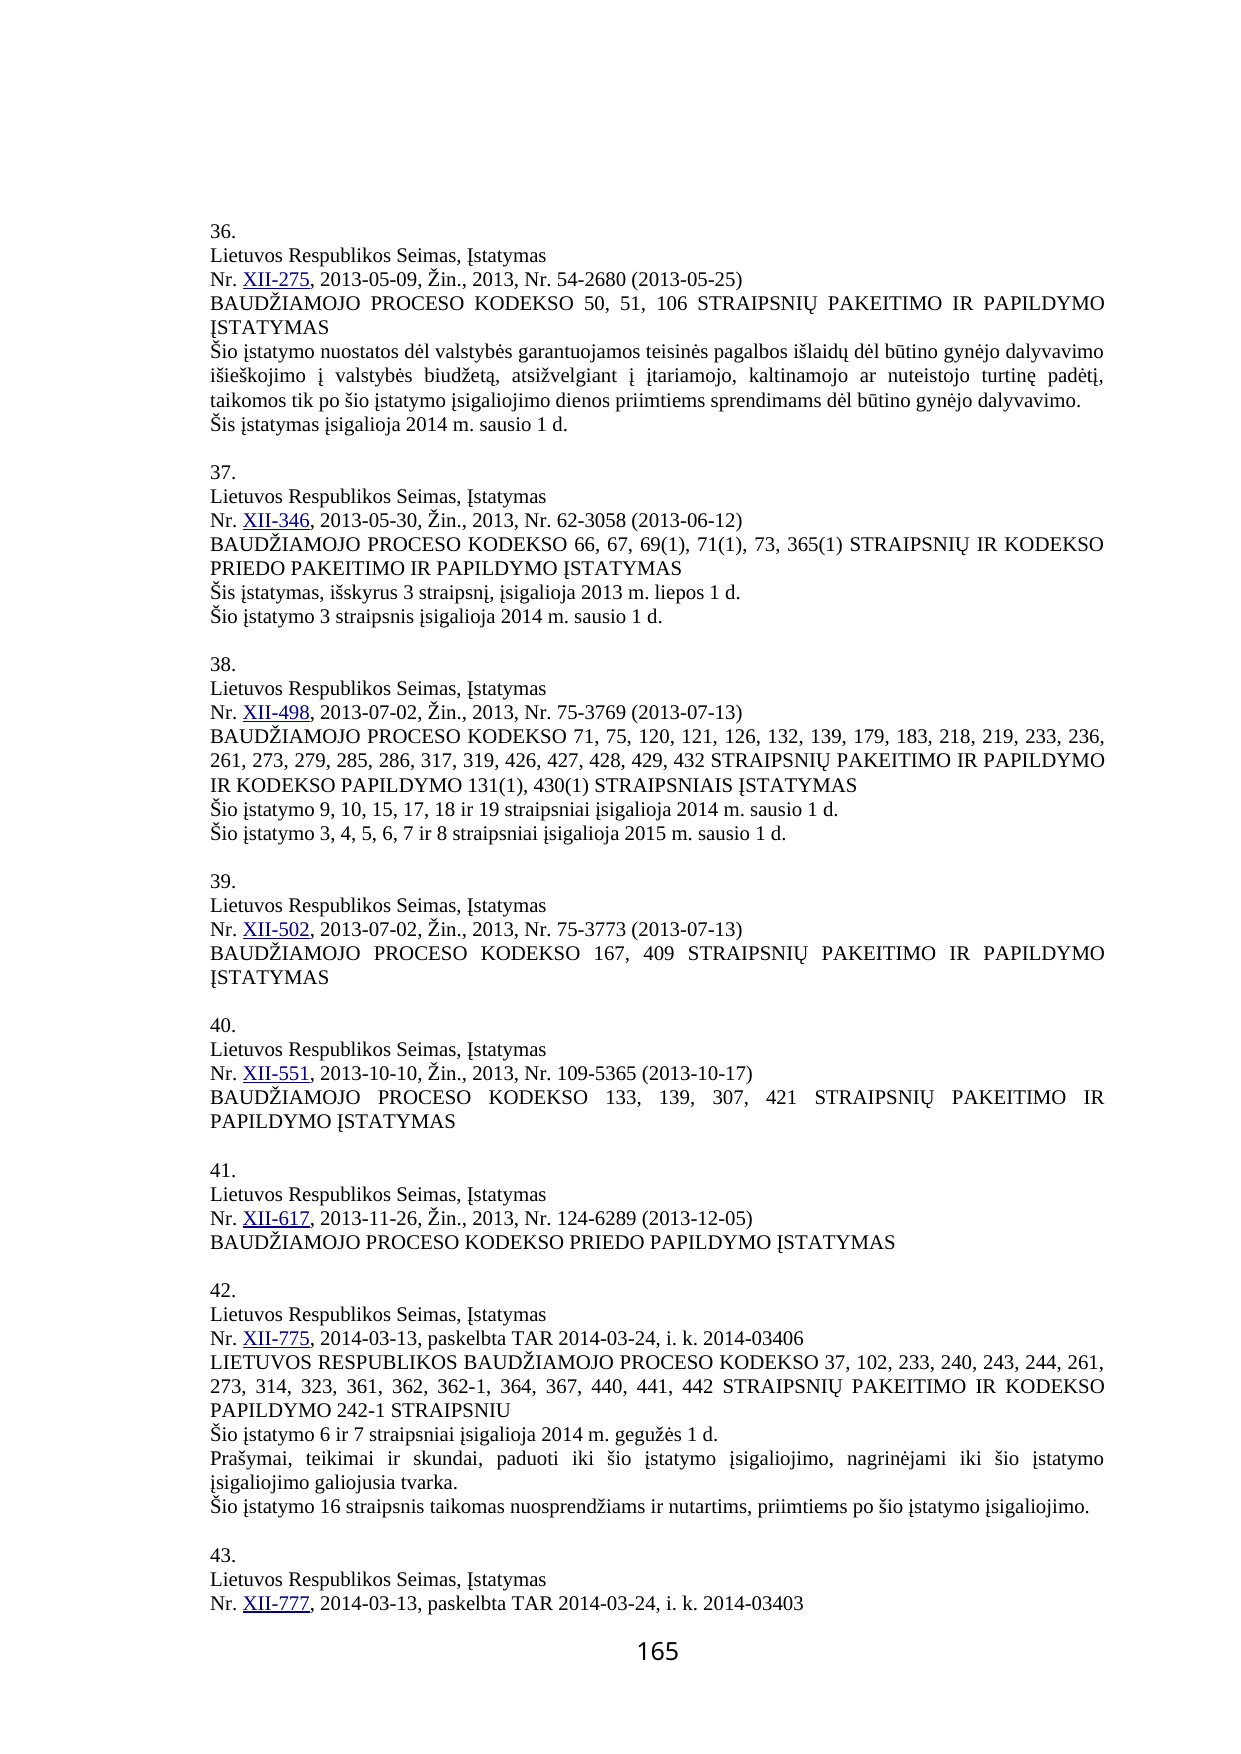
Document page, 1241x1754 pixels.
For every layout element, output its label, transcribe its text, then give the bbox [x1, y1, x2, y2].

text Šis įstatymas įsigalioja 2014 m. sausio 1 d. [210, 412, 1106, 436]
text BAUDŽIAMOJO PROCESO KODEKSO 50, 51, 106 STRAIPSNIŲ PAKEITIMO IR PAPILDYMO ĮSTATYMAS [210, 291, 1106, 339]
text BAUDŽIAMOJO PROCESO KODEKSO 133, 139, 307, 421 STRAIPSNIŲ PAKEITIMO IR PAPILDYMO ĮSTATYMAS [210, 1085, 1106, 1133]
text 41. [210, 1157, 1106, 1182]
text Šio įstatymo 9, 10, 15, 17, 18 ir 19 straipsniai įsigalioja 2014 m. sausio 1 d. [210, 797, 1106, 821]
text Nr. XII-498, 2013-07-02, Žin., 2013, Nr. 75-3769 (2013-07-13) [210, 700, 1106, 724]
text Nr. XII-346, 2013-05-30, Žin., 2013, Nr. 62-3058 (2013-06-12) [210, 508, 1106, 532]
text Lietuvos Respublikos Seimas, Įstatymas [210, 1037, 1106, 1061]
text Nr. XII-551, 2013-10-10, Žin., 2013, Nr. 109-5365 (2013-10-17) [210, 1061, 1106, 1085]
text Nr. XII-617, 2013-11-26, Žin., 2013, Nr. 124-6289 (2013-12-05) [210, 1206, 1106, 1230]
text BAUDŽIAMOJO PROCESO KODEKSO 71, 75, 120, 121, 126, 132, 139, 179, 183, 218, 219, 233, 236, 261, 273, 279, 285, 286, 317, 319, 426, 427, 428, 429, 432 STRAIPSNIŲ PAKEITIMO IR PAPILDYMO IR KODEKSO PAPILDYMO 131(1), 430(1) STRAIPSNIAIS ĮSTATYMAS [210, 724, 1106, 797]
text Lietuvos Respublikos Seimas, Įstatymas [210, 1182, 1106, 1206]
text Šio įstatymo 3 straipsnis įsigalioja 2014 m. sausio 1 d. [210, 604, 1106, 628]
text 40. [210, 1013, 1106, 1037]
text 39. [210, 869, 1106, 893]
text Prašymai, teikimai ir skundai, paduoti iki šio įstatymo įsigaliojimo, nagrinėjami iki šio įstatymo įsigaliojimo galiojusia tvarka. [210, 1446, 1106, 1494]
text Šio įstatymo 3, 4, 5, 6, 7 ir 8 straipsniai įsigalioja 2015 m. sausio 1 d. [210, 821, 1106, 845]
text Šio įstatymo 16 straipsnis taikomas nuosprendžiams ir nutartims, priimtiems po šio įstatymo įsigaliojimo. [210, 1494, 1106, 1518]
text Lietuvos Respublikos Seimas, Įstatymas [210, 676, 1106, 700]
text Šio įstatymo 6 ir 7 straipsniai įsigalioja 2014 m. gegužės 1 d. [210, 1422, 1106, 1446]
text 38. [210, 652, 1106, 676]
text BAUDŽIAMOJO PROCESO KODEKSO 167, 409 STRAIPSNIŲ PAKEITIMO IR PAPILDYMO ĮSTATYMAS [210, 941, 1106, 989]
text 42. [210, 1278, 1106, 1302]
text Nr. XII-502, 2013-07-02, Žin., 2013, Nr. 75-3773 (2013-07-13) [210, 917, 1106, 941]
text LIETUVOS RESPUBLIKOS BAUDŽIAMOJO PROCESO KODEKSO 37, 102, 233, 240, 243, 244, 261, 273, 314, 323, 361, 362, 362-1, 364, 367, 440, 441, 442 STRAIPSNIŲ PAKEITIMO IR KODEKSO PAPILDYMO 242-1 STRAIPSNIU [210, 1350, 1106, 1422]
text 37. [210, 460, 1106, 484]
text 43. [210, 1542, 1106, 1567]
text Lietuvos Respublikos Seimas, Įstatymas [210, 243, 1106, 267]
text Nr. XII-275, 2013-05-09, Žin., 2013, Nr. 54-2680 (2013-05-25) [210, 267, 1106, 291]
text Lietuvos Respublikos Seimas, Įstatymas [210, 1302, 1106, 1326]
text Nr. XII-777, 2014-03-13, paskelbta TAR 2014-03-24, i. k. 2014-03403 [210, 1591, 1106, 1615]
text BAUDŽIAMOJO PROCESO KODEKSO PRIEDO PAPILDYMO ĮSTATYMAS [210, 1230, 1106, 1254]
text Lietuvos Respublikos Seimas, Įstatymas [210, 893, 1106, 917]
text BAUDŽIAMOJO PROCESO KODEKSO 66, 67, 69(1), 71(1), 73, 365(1) STRAIPSNIŲ IR KODEKSO PRIEDO PAKEITIMO IR PAPILDYMO ĮSTATYMAS [210, 532, 1106, 580]
text 36. [210, 219, 1106, 243]
text Lietuvos Respublikos Seimas, Įstatymas [210, 484, 1106, 508]
text Lietuvos Respublikos Seimas, Įstatymas [210, 1567, 1106, 1591]
text Nr. XII-775, 2014-03-13, paskelbta TAR 2014-03-24, i. k. 2014-03406 [210, 1326, 1106, 1350]
text Šis įstatymas, išskyrus 3 straipsnį, įsigalioja 2013 m. liepos 1 d. [210, 580, 1106, 604]
text Šio įstatymo nuostatos dėl valstybės garantuojamos teisinės pagalbos išlaidų dėl būtino gynėjo dalyvavimo išieškojimo į valstybės biudžetą, atsižvelgiant į įtariamojo, kaltinamojo ar nuteistojo turtinę padėtį, taikomos tik po šio įstatymo įsigaliojimo dienos priimtiems sprendimams dėl būtino gynėjo dalyvavimo. [210, 339, 1106, 412]
